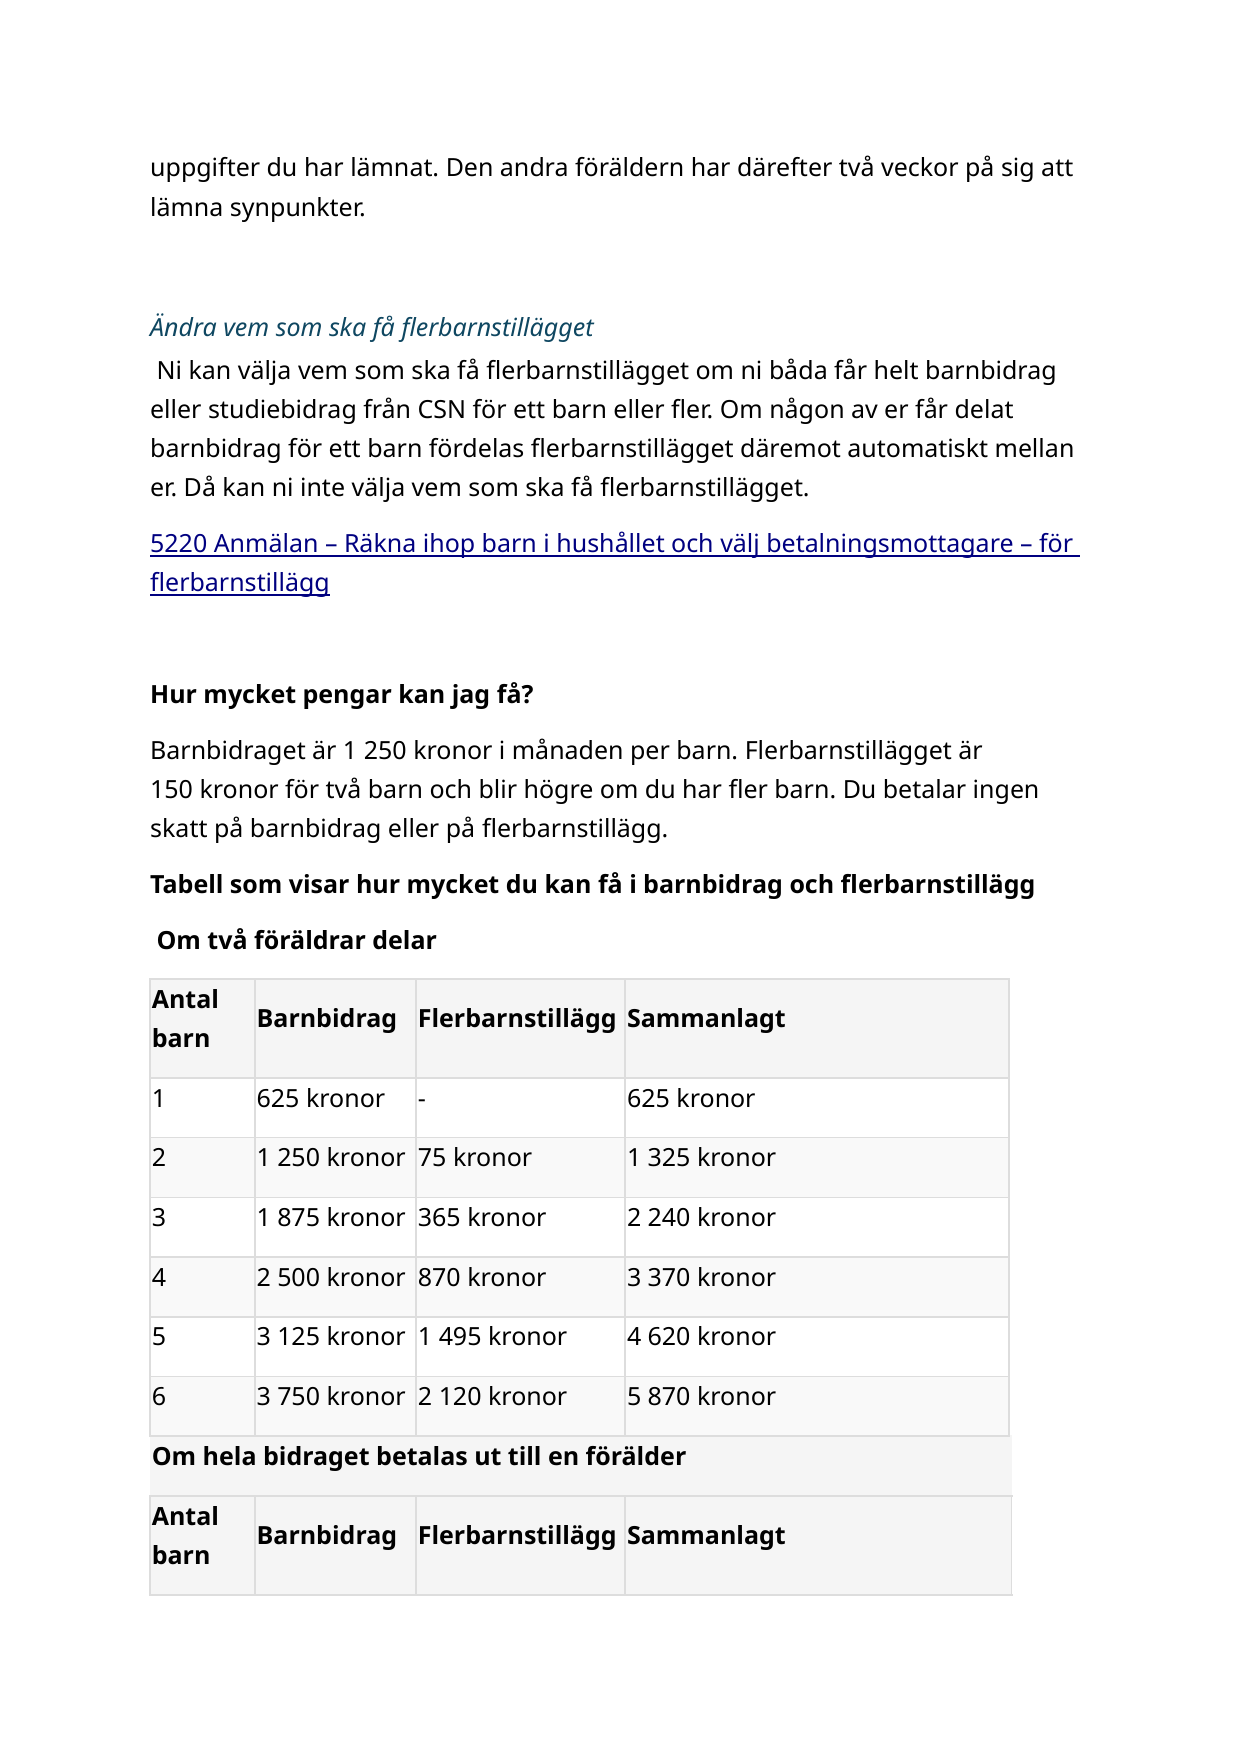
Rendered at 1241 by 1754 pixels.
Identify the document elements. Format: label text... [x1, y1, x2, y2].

table_cell 3 [151, 1198, 254, 1256]
table_cell 625 kronor [626, 1079, 1008, 1137]
table_cell Sammanlagt [626, 1497, 1011, 1594]
table_cell Antal barn [151, 1497, 254, 1594]
table_cell - [417, 1079, 624, 1137]
text 5220 Anmälan – Räkna ihop barn i hushållet och välj betalningsmottagare – för flerbarnstillägg [150, 526, 1090, 599]
table_cell 5 870 kronor [626, 1377, 1008, 1435]
table_cell 6 [151, 1377, 254, 1435]
table_cell 1 325 kronor [626, 1138, 1008, 1197]
text Ni kan välja vem som ska få flerbarnstillägget om ni båda får helt barnbidrag eller studiebidrag från CSN för ett barn eller fler. Om någon av er får delat barnbidrag för ett barn fördelas flerbarnstillägget däremot automatiskt mellan er. Då kan ni inte välja vem som ska få flerbarnstillägget. [150, 352, 1090, 504]
table_cell 2 [151, 1138, 254, 1197]
table_cell 3 125 kronor [256, 1318, 415, 1376]
table_header Barnbidrag [256, 980, 415, 1077]
table_cell 1 875 kronor [256, 1198, 415, 1256]
table_header Antal barn [151, 980, 254, 1077]
table_cell Om hela bidraget betalas ut till en förälder [150, 1435, 1012, 1495]
table_cell 3 370 kronor [626, 1258, 1008, 1316]
subtitle Ändra vem som ska få flerbarnstillägget [150, 309, 1090, 343]
table_cell 3 750 kronor [256, 1377, 415, 1435]
table_cell 75 kronor [417, 1138, 624, 1197]
table_cell Flerbarnstillägg [417, 1497, 624, 1594]
table_cell 870 kronor [417, 1258, 624, 1316]
text uppgifter du har lämnat. Den andra föräldern har därefter två veckor på sig att lämna synpunkter. [150, 150, 1090, 223]
table_cell 2 500 kronor [256, 1258, 415, 1316]
table_cell Barnbidrag [256, 1497, 415, 1594]
table_cell 1 [151, 1079, 254, 1137]
text Hur mycket pengar kan jag få? [150, 677, 1090, 711]
table_header Flerbarnstillägg [417, 980, 624, 1077]
table_header Sammanlagt [626, 980, 1008, 1077]
table_cell 4 620 kronor [626, 1318, 1008, 1376]
table_cell 2 240 kronor [626, 1198, 1008, 1256]
table_cell 1 495 kronor [417, 1318, 624, 1376]
text Tabell som visar hur mycket du kan få i barnbidrag och flerbarnstillägg [150, 867, 1090, 901]
table_cell 365 kronor [417, 1198, 624, 1256]
table_cell 625 kronor [256, 1079, 415, 1137]
table_cell 2 120 kronor [417, 1377, 624, 1435]
text Om två föräldrar delar [150, 922, 1090, 957]
table_cell 4 [151, 1258, 254, 1316]
table_cell 1 250 kronor [256, 1138, 415, 1197]
text Barnbidraget är 1 250 kronor i månaden per barn. Flerbarnstillägget är 150 kronor för två barn och blir högre om du har fler barn. Du betalar ingen skatt på barnbidrag eller på flerbarnstillägg. [150, 732, 1090, 845]
table_cell 5 [151, 1318, 254, 1376]
